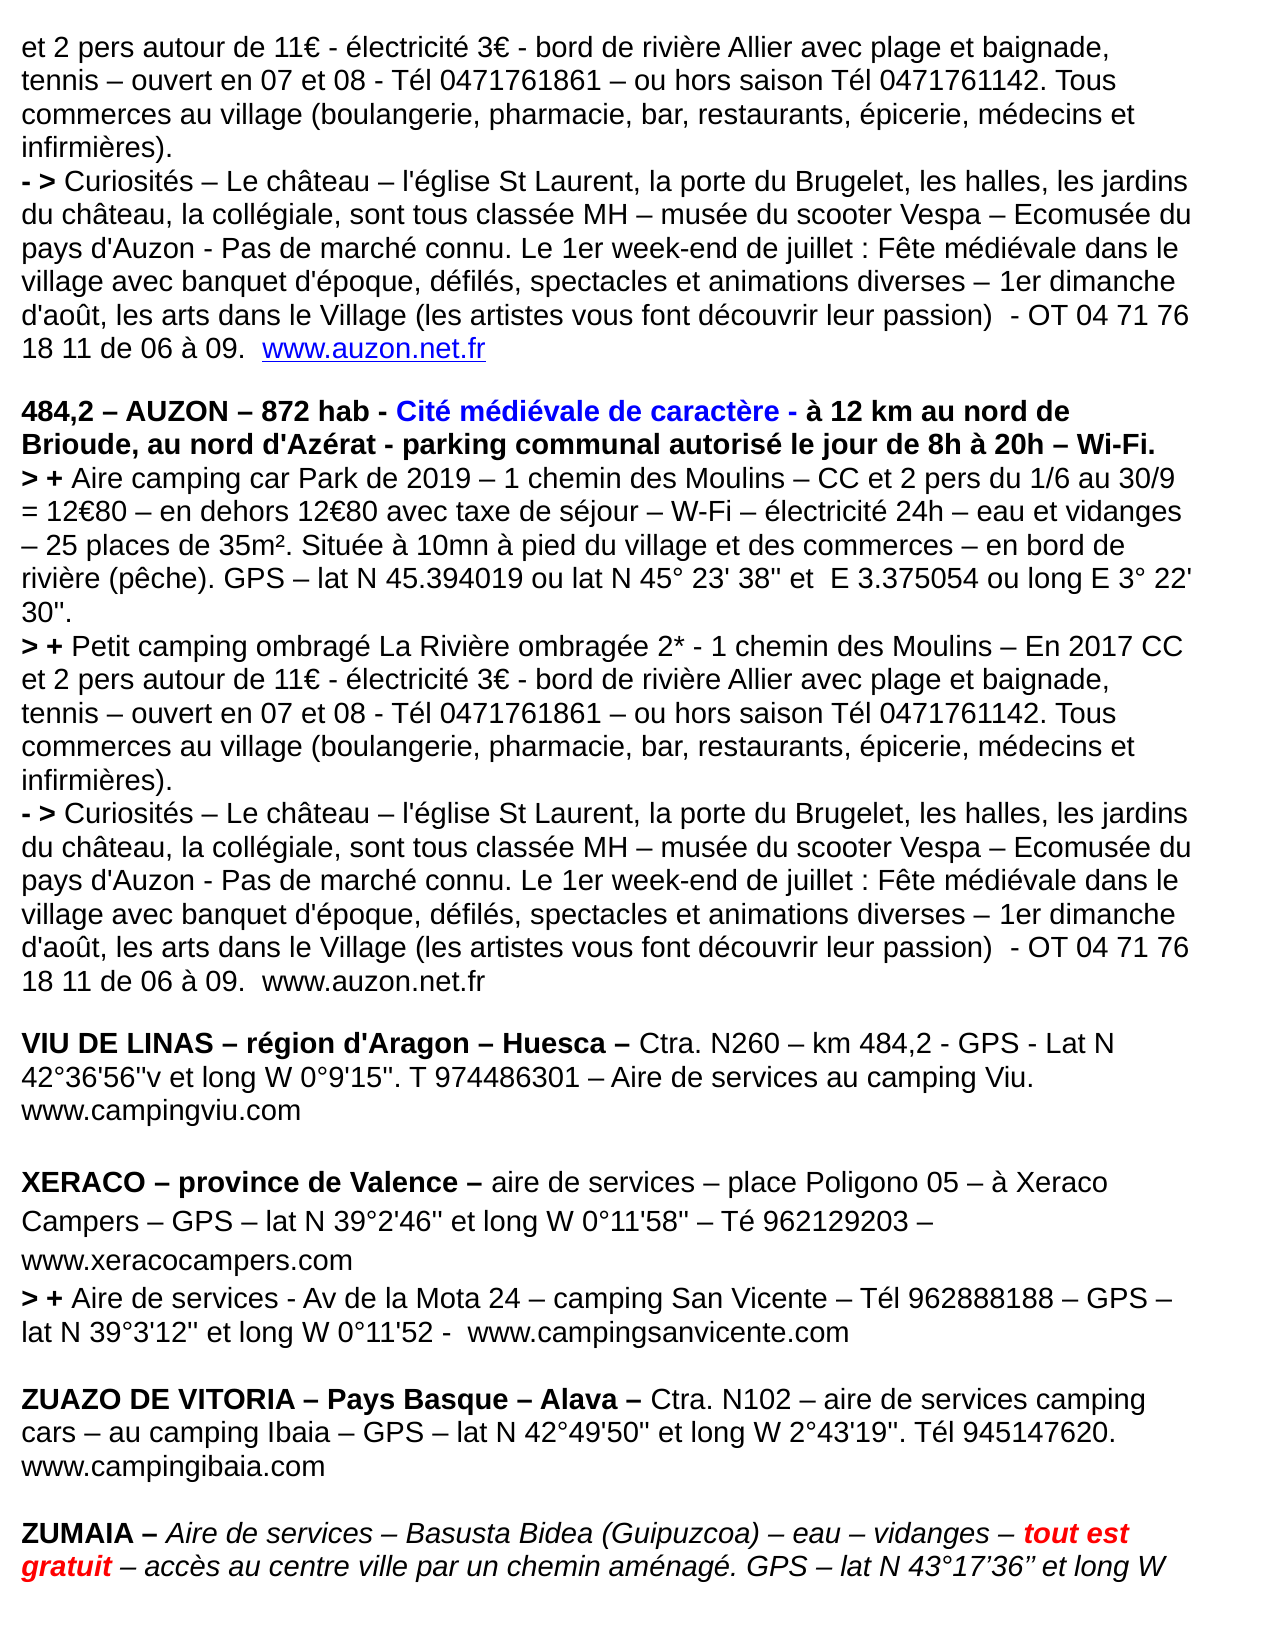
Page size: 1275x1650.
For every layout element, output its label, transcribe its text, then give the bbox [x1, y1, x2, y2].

text > + Aire camping car Park de 2019 – 1 chemin des Moulins – CC et 2 pers du 1/6 au 30/9 = 12€80 – en dehors 12€80 avec taxe de séjour – W-Fi – électricité 24h – eau et vidanges – 25 places de 35m². Située à 10mn à pied du village et des commerces – en bord de rivière (pêche). GPS – lat N 45.394019 ou lat N 45° 23' 38'' et E 3.375054 ou long E 3° 22' 30''. [21, 461, 1196, 628]
text XERACO – province de Valence – aire de services – place Poligono 05 – à Xeraco Campers – GPS – lat N 39°2'46'' et long W 0°11'58'' – Té 962129203 – www.xeracocampers.com [21, 1165, 1196, 1276]
text > + Petit camping ombragé La Rivière ombragée 2* - 1 chemin des Moulins – En 2017 CC et 2 pers autour de 11€ - électricité 3€ - bord de rivière Allier avec plage et baignade, tennis – ouvert en 07 et 08 - Tél 0471761861 – ou hors saison Tél 0471761142. Tous commerces au village (boulangerie, pharmacie, bar, restaurants, épicerie, médecins et infirmières). - > Curiosités – Le château – l'église St Laurent, la porte du Brugelet, les halles, les jardins du château, la collégiale, sont tous classée MH – musée du scooter Vespa – Ecomusée du pays d'Auzon - Pas de marché connu. Le 1er week-end de juillet : Fête médiévale dans le village avec banquet d'époque, défilés, spectacles et animations diverses – 1er dimanche d'août, les arts dans le Village (les artistes vous font découvrir leur passion) - OT 04 71 76 18 11 de 06 à 09. www.auzon.net.fr [21, 628, 1196, 997]
text VIU DE LINAS – région d'Aragon – Huesca – Ctra. N260 – km 484,2 - GPS - Lat N 42°36'56''v et long W 0°9'15''. T 974486301 – Aire de services au camping Viu. www.campingviu.com [21, 1026, 1196, 1127]
text et 2 pers autour de 11€ - électricité 3€ - bord de rivière Allier avec plage et baignade, tennis – ouvert en 07 et 08 - Tél 0471761861 – ou hors saison Tél 0471761142. Tous commerces au village (boulangerie, pharmacie, bar, restaurants, épicerie, médecins et infirmières). - > Curiosités – Le château – l'église St Laurent, la porte du Brugelet, les halles, les jardins du château, la collégiale, sont tous classée MH – musée du scooter Vespa – Ecomusée du pays d'Auzon - Pas de marché connu. Le 1er week-end de juillet : Fête médiévale dans le village avec banquet d'époque, défilés, spectacles et animations diverses – 1er dimanche d'août, les arts dans le Village (les artistes vous font découvrir leur passion) - OT 04 71 76 18 11 de 06 à 09. www.auzon.net.fr [21, 29, 1196, 365]
text > + Aire de services - Av de la Mota 24 – camping San Vicente – Tél 962888188 – GPS – lat N 39°3'12'' et long W 0°11'52 - www.campingsanvicente.com [21, 1281, 1196, 1348]
text ZUMAIA – Aire de services – Basusta Bidea (Guipuzcoa) – eau – vidanges – tout est gratuit – accès au centre ville par un chemin aménagé. GPS – lat N 43°17’36’’ et long W [21, 1516, 1196, 1583]
text 484,2 – AUZON – 872 hab - Cité médiévale de caractère - à 12 km au nord de Brioude, au nord d'Azérat - parking communal autorisé le jour de 8h à 20h – Wi-Fi. [21, 394, 1196, 461]
text ZUAZO DE VITORIA – Pays Basque – Alava – Ctra. N102 – aire de services camping cars – au camping Ibaia – GPS – lat N 42°49'50'' et long W 2°43'19''. Tél 945147620. www.campingibaia.com [21, 1382, 1196, 1482]
